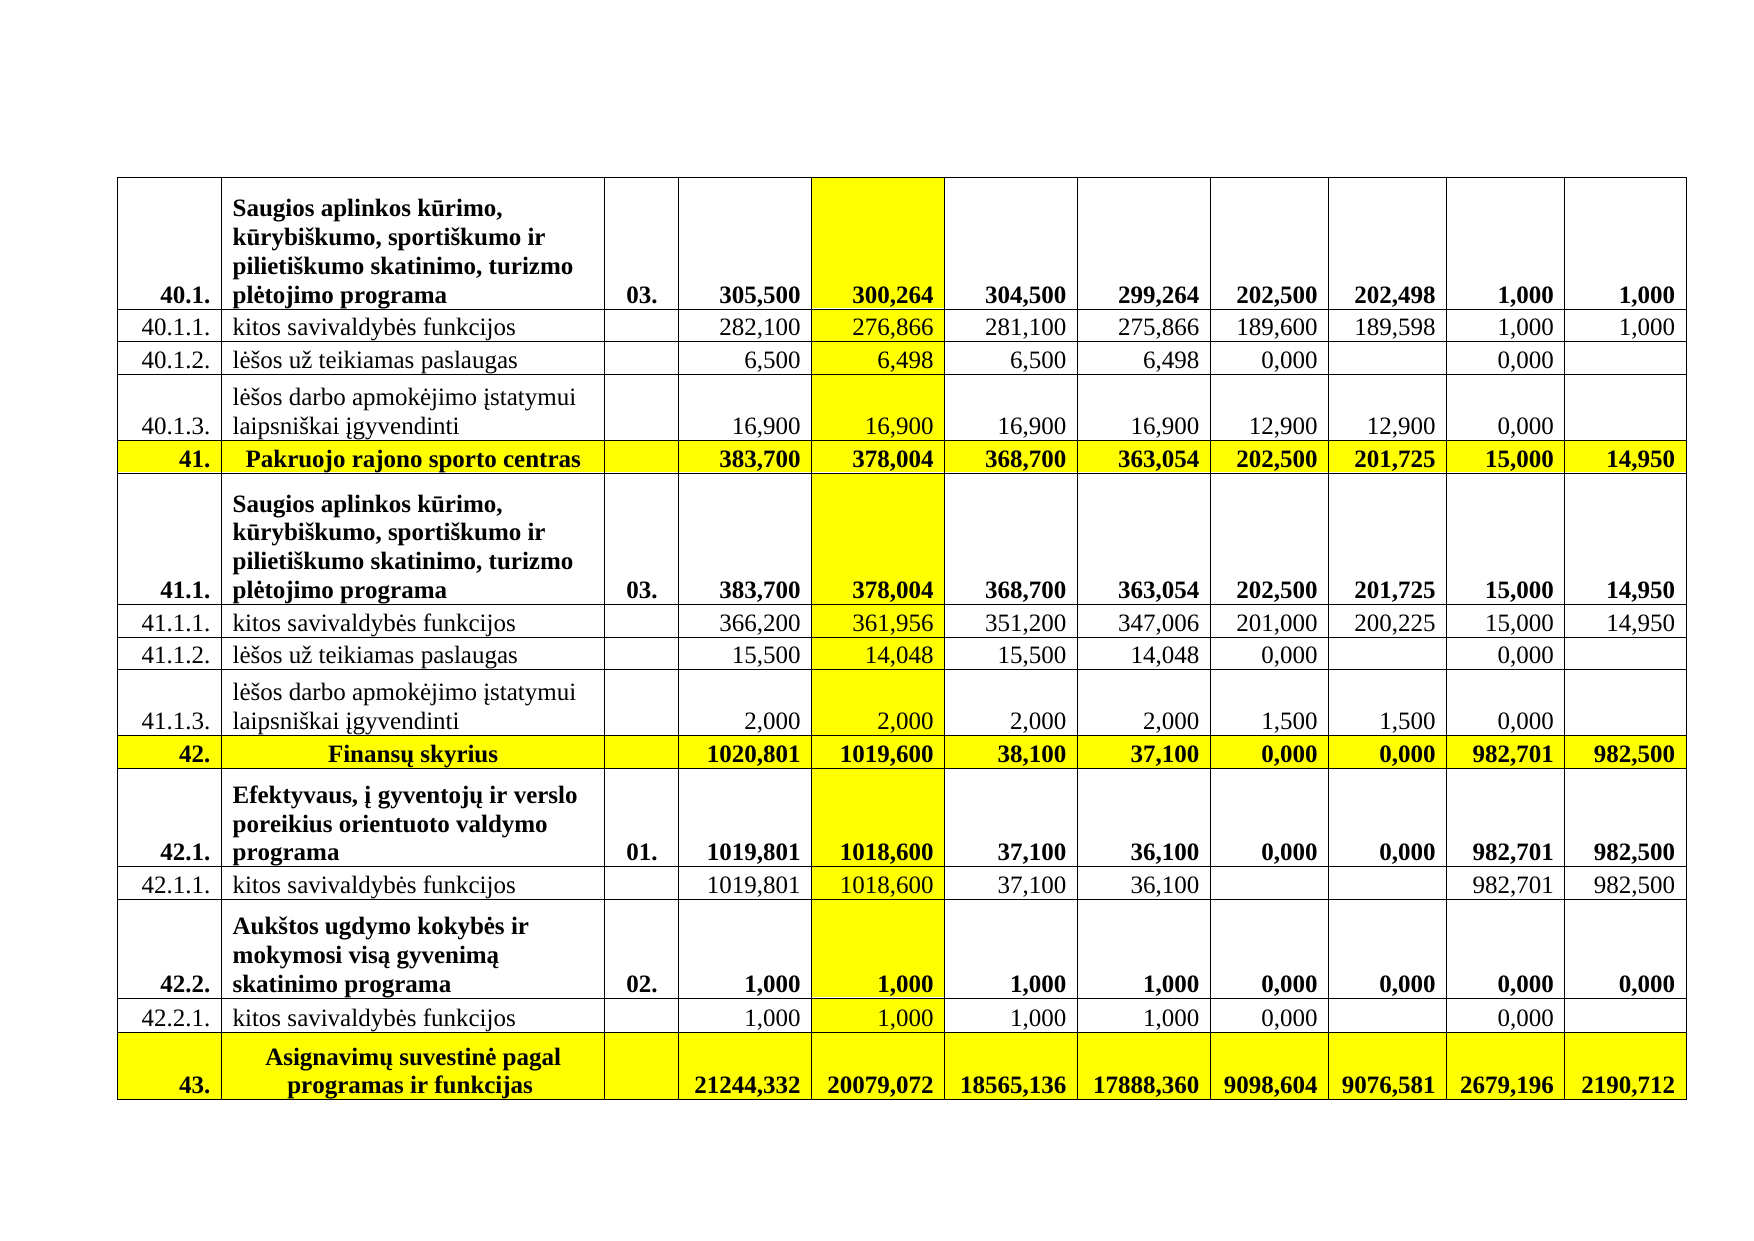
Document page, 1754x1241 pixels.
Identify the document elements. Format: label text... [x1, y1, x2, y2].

table_cell 0,000 [1211, 736, 1328, 768]
table_cell 0,000 [1329, 900, 1446, 997]
table_cell 12,900 [1329, 375, 1446, 440]
table_cell 363,054 [1078, 441, 1210, 472]
table_cell 0,000 [1211, 342, 1328, 374]
table_cell 14,950 [1565, 605, 1686, 637]
table_cell [1329, 867, 1446, 899]
table_cell 202,500 [1211, 178, 1328, 308]
table_cell 982,500 [1565, 867, 1686, 899]
table_cell [1565, 670, 1686, 735]
table_cell 363,054 [1078, 474, 1210, 604]
table_cell 0,000 [1447, 900, 1564, 997]
table_cell 1,500 [1211, 670, 1328, 735]
table_cell 1,000 [1565, 178, 1686, 308]
table_cell 2,000 [945, 670, 1077, 735]
table_cell [1565, 342, 1686, 374]
table_cell 43. [118, 1033, 221, 1099]
table_cell 40.1. [118, 178, 221, 308]
table_cell 0,000 [1565, 900, 1686, 997]
table_cell kitos savivaldybės funkcijos [222, 999, 604, 1032]
table_cell 1019,801 [679, 867, 811, 899]
table_cell 9076,581 [1329, 1033, 1446, 1099]
table_cell kitos savivaldybės funkcijos [222, 310, 604, 341]
table_cell 1019,801 [679, 769, 811, 866]
table_cell 189,598 [1329, 310, 1446, 341]
table_cell 9098,604 [1211, 1033, 1328, 1099]
table_cell 0,000 [1447, 342, 1564, 374]
table_cell 41.1.3. [118, 670, 221, 735]
table_cell 2,000 [679, 670, 811, 735]
table_cell 0,000 [1211, 638, 1328, 669]
table_cell 17888,360 [1078, 1033, 1210, 1099]
table_cell 378,004 [812, 474, 944, 604]
table_cell 2190,712 [1565, 1033, 1686, 1099]
table_cell 982,701 [1447, 769, 1564, 866]
table_cell 01. [605, 769, 678, 866]
table_cell 1,000 [812, 900, 944, 997]
table_cell 982,500 [1565, 769, 1686, 866]
table_cell [605, 605, 678, 637]
table_cell [605, 736, 678, 768]
table_cell [605, 999, 678, 1032]
table_cell 15,500 [945, 638, 1077, 669]
table_cell 41. [118, 441, 221, 472]
table_cell 6,498 [1078, 342, 1210, 374]
table_cell 0,000 [1211, 900, 1328, 997]
table_cell 1,000 [812, 999, 944, 1032]
table_cell [605, 310, 678, 341]
table_cell [1211, 867, 1328, 899]
table_cell 16,900 [1078, 375, 1210, 440]
table_cell 37,100 [1078, 736, 1210, 768]
table_cell 14,950 [1565, 474, 1686, 604]
table_cell 368,700 [945, 441, 1077, 472]
table_cell 36,100 [1078, 769, 1210, 866]
table_cell Aukštos ugdymo kokybės ir mokymosi visą gyvenimą skatinimo programa [222, 900, 604, 997]
table_cell 200,225 [1329, 605, 1446, 637]
table_cell 189,600 [1211, 310, 1328, 341]
table_cell 1018,600 [812, 867, 944, 899]
table_cell 1,000 [1565, 310, 1686, 341]
table_cell 15,500 [679, 638, 811, 669]
table_cell 40.1.2. [118, 342, 221, 374]
table_cell 351,200 [945, 605, 1077, 637]
table_cell 2679,196 [1447, 1033, 1564, 1099]
table_cell 36,100 [1078, 867, 1210, 899]
table_cell 0,000 [1329, 736, 1446, 768]
table_cell 42.2. [118, 900, 221, 997]
table_cell Saugios aplinkos kūrimo, kūrybiškumo, sportiškumo ir pilietiškumo skatinimo, turizmo plėtojimo programa [222, 474, 604, 604]
table_cell 15,000 [1447, 474, 1564, 604]
table_cell 03. [605, 178, 678, 308]
table_cell 16,900 [679, 375, 811, 440]
table_cell 1,000 [679, 999, 811, 1032]
table_cell 982,701 [1447, 736, 1564, 768]
table_cell [605, 867, 678, 899]
table_cell 1,000 [945, 900, 1077, 997]
table_cell 368,700 [945, 474, 1077, 604]
table_cell kitos savivaldybės funkcijos [222, 605, 604, 637]
table_cell 299,264 [1078, 178, 1210, 308]
table_cell 202,498 [1329, 178, 1446, 308]
table_cell 20079,072 [812, 1033, 944, 1099]
table_cell 201,000 [1211, 605, 1328, 637]
table_cell 14,048 [812, 638, 944, 669]
table_cell [1329, 638, 1446, 669]
table_cell 378,004 [812, 441, 944, 472]
table_cell 42. [118, 736, 221, 768]
table_cell 1,000 [1447, 178, 1564, 308]
table_cell 41.1. [118, 474, 221, 604]
table_cell 0,000 [1447, 638, 1564, 669]
table_cell 202,500 [1211, 441, 1328, 472]
table_cell 282,100 [679, 310, 811, 341]
table_cell 02. [605, 900, 678, 997]
table_cell 281,100 [945, 310, 1077, 341]
table_cell 15,000 [1447, 605, 1564, 637]
table_cell [605, 1033, 678, 1099]
table_cell 37,100 [945, 769, 1077, 866]
table_cell [605, 441, 678, 472]
table_cell [1565, 638, 1686, 669]
table_cell 40.1.1. [118, 310, 221, 341]
table_cell 300,264 [812, 178, 944, 308]
table_cell 42.2.1. [118, 999, 221, 1032]
table_cell [1329, 342, 1446, 374]
table_cell 16,900 [945, 375, 1077, 440]
table_cell 2,000 [1078, 670, 1210, 735]
table_cell 383,700 [679, 441, 811, 472]
table_cell 383,700 [679, 474, 811, 604]
table_cell Efektyvaus, į gyventojų ir verslo poreikius orientuoto valdymo programa [222, 769, 604, 866]
table_cell 201,725 [1329, 441, 1446, 472]
table_cell 347,006 [1078, 605, 1210, 637]
table_cell 0,000 [1329, 769, 1446, 866]
table_cell lėšos darbo apmokėjimo įstatymui laipsniškai įgyvendinti [222, 670, 604, 735]
table_cell kitos savivaldybės funkcijos [222, 867, 604, 899]
table_cell 304,500 [945, 178, 1077, 308]
table_cell 16,900 [812, 375, 944, 440]
table_cell 0,000 [1211, 999, 1328, 1032]
table_cell Pakruojo rajono sporto centras [222, 441, 604, 472]
table_cell 305,500 [679, 178, 811, 308]
table_cell 1,000 [1447, 310, 1564, 341]
table_cell 982,701 [1447, 867, 1564, 899]
table_cell 1019,600 [812, 736, 944, 768]
table_cell 18565,136 [945, 1033, 1077, 1099]
table_cell Saugios aplinkos kūrimo, kūrybiškumo, sportiškumo ir pilietiškumo skatinimo, turizmo plėtojimo programa [222, 178, 604, 308]
table_cell 38,100 [945, 736, 1077, 768]
table_cell 6,498 [812, 342, 944, 374]
table_cell 1,000 [1078, 999, 1210, 1032]
table_cell 276,866 [812, 310, 944, 341]
table_cell 0,000 [1447, 670, 1564, 735]
table_cell 14,048 [1078, 638, 1210, 669]
table_cell lėšos darbo apmokėjimo įstatymui laipsniškai įgyvendinti [222, 375, 604, 440]
table_cell 6,500 [679, 342, 811, 374]
table_cell Finansų skyrius [222, 736, 604, 768]
table_cell 37,100 [945, 867, 1077, 899]
table_cell 1018,600 [812, 769, 944, 866]
table_cell [605, 638, 678, 669]
table_cell 0,000 [1447, 999, 1564, 1032]
table_cell 42.1.1. [118, 867, 221, 899]
table_cell 0,000 [1211, 769, 1328, 866]
table_cell 21244,332 [679, 1033, 811, 1099]
table_cell 1020,801 [679, 736, 811, 768]
table_cell [605, 375, 678, 440]
table_cell 1,000 [945, 999, 1077, 1032]
table_cell lėšos už teikiamas paslaugas [222, 342, 604, 374]
table_cell [1565, 999, 1686, 1032]
table_cell 202,500 [1211, 474, 1328, 604]
table_cell 1,000 [679, 900, 811, 997]
table_cell 201,725 [1329, 474, 1446, 604]
table_cell Asignavimų suvestinė pagal programas ir funkcijas [222, 1033, 604, 1099]
table_cell 2,000 [812, 670, 944, 735]
table_cell 361,956 [812, 605, 944, 637]
table_cell 366,200 [679, 605, 811, 637]
table_cell 12,900 [1211, 375, 1328, 440]
table_cell 40.1.3. [118, 375, 221, 440]
table_cell 0,000 [1447, 375, 1564, 440]
table_cell [1565, 375, 1686, 440]
table_cell 03. [605, 474, 678, 604]
table_cell [605, 342, 678, 374]
table_cell 41.1.1. [118, 605, 221, 637]
table_cell 275,866 [1078, 310, 1210, 341]
table_cell 42.1. [118, 769, 221, 866]
table_cell [1329, 999, 1446, 1032]
table_cell 15,000 [1447, 441, 1564, 472]
table_cell 41.1.2. [118, 638, 221, 669]
table_cell 6,500 [945, 342, 1077, 374]
table_cell 14,950 [1565, 441, 1686, 472]
table_cell 1,000 [1078, 900, 1210, 997]
table_cell 982,500 [1565, 736, 1686, 768]
table_cell lėšos už teikiamas paslaugas [222, 638, 604, 669]
table_cell [605, 670, 678, 735]
table_cell 1,500 [1329, 670, 1446, 735]
